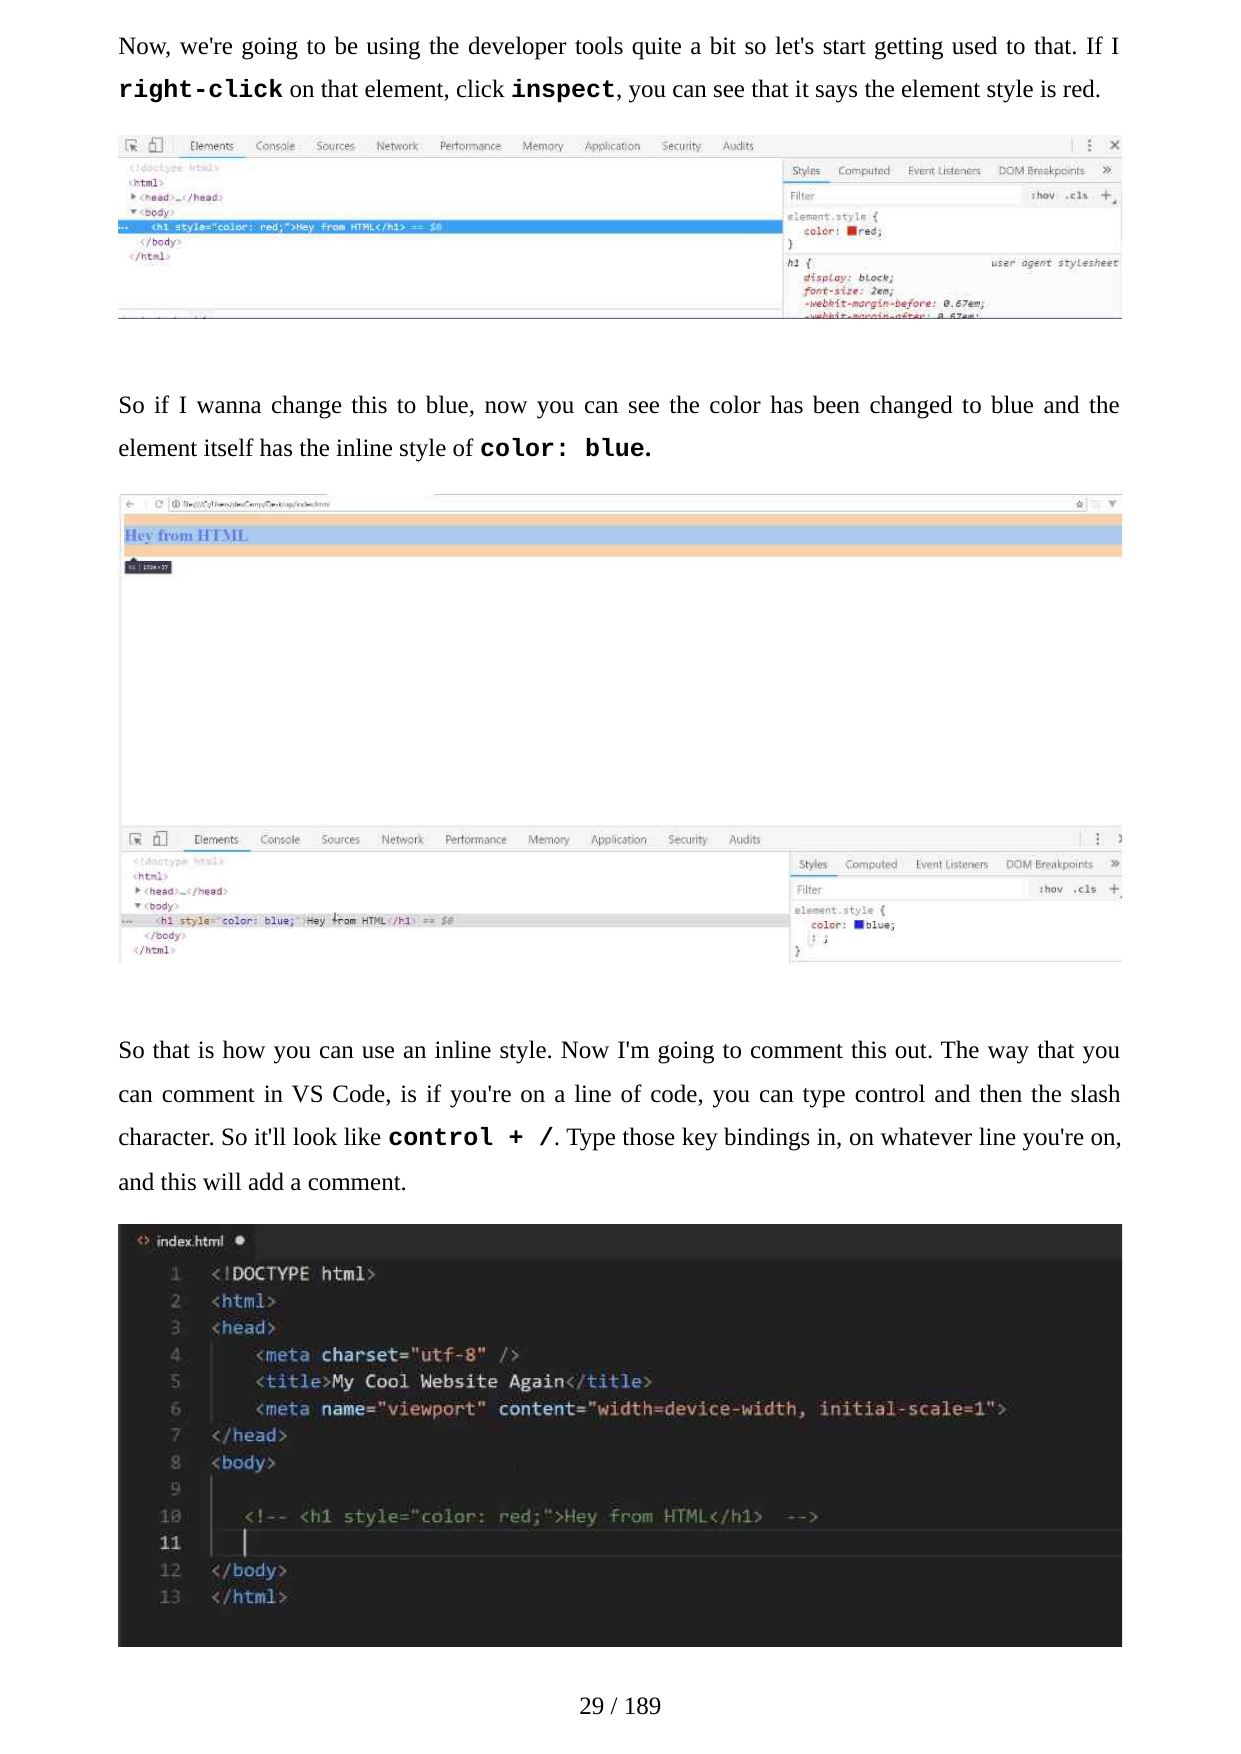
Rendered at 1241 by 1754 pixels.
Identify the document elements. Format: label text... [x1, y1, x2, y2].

picture [118, 494, 1123, 964]
text So if I wanna change this to blue, now you can see the color has been changed to blue and the element itself has the inline style of color: blue. [118, 390, 1122, 464]
text Now, we're going to be using the developer tools quite a bit so let's start getting used to that. If I right-click on that element, click inspect, you can see that it says the element style is red. [118, 31, 1122, 105]
picture [118, 1224, 1123, 1647]
picture [118, 135, 1123, 319]
text So that is how you can use an inline style. Now I'm going to comment this out. The way that you can comment in VS Code, is if you're on a line of code, you can type control and then the slash character. So it'll look like control + /. Type those key bindings in, on whatever line you're on, and this will add a comment. [118, 1036, 1122, 1196]
